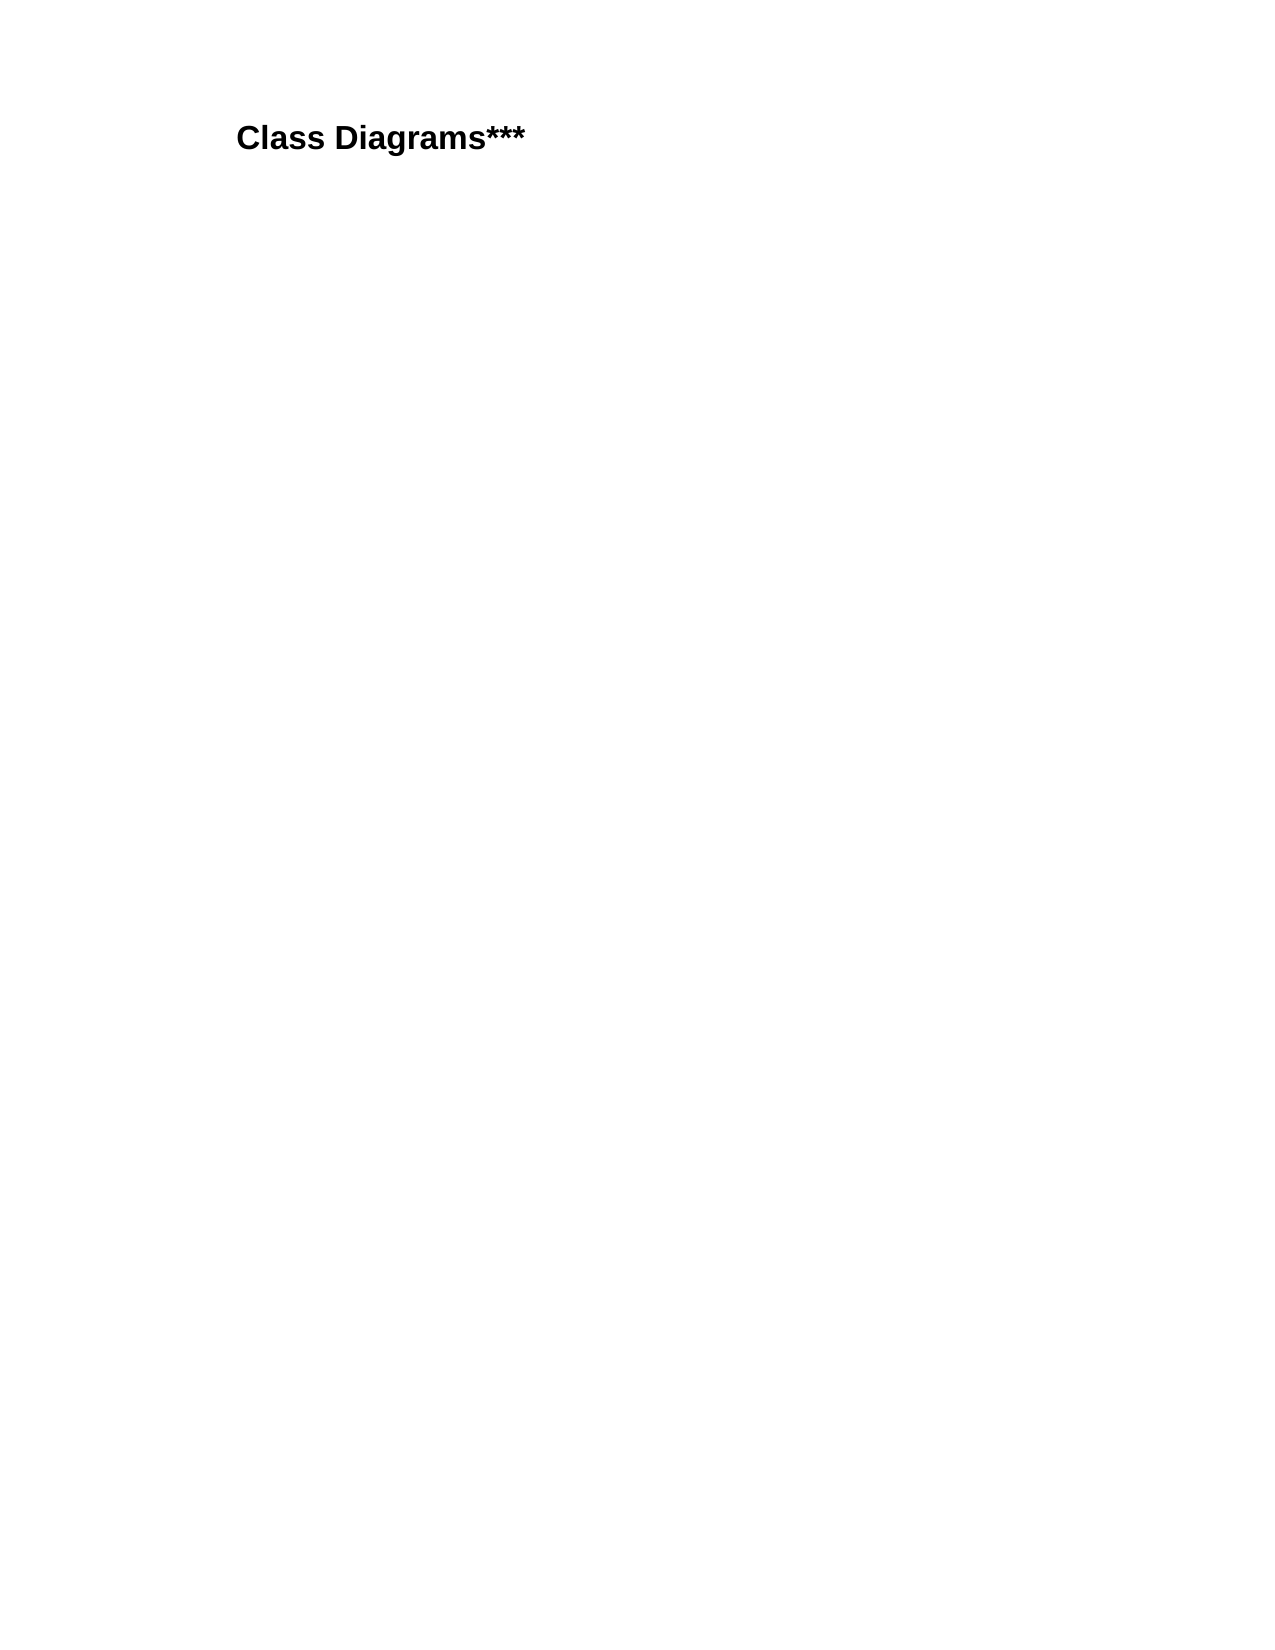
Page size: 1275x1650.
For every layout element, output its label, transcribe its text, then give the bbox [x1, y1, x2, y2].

text Class Diagrams*** [118, 118, 1157, 157]
